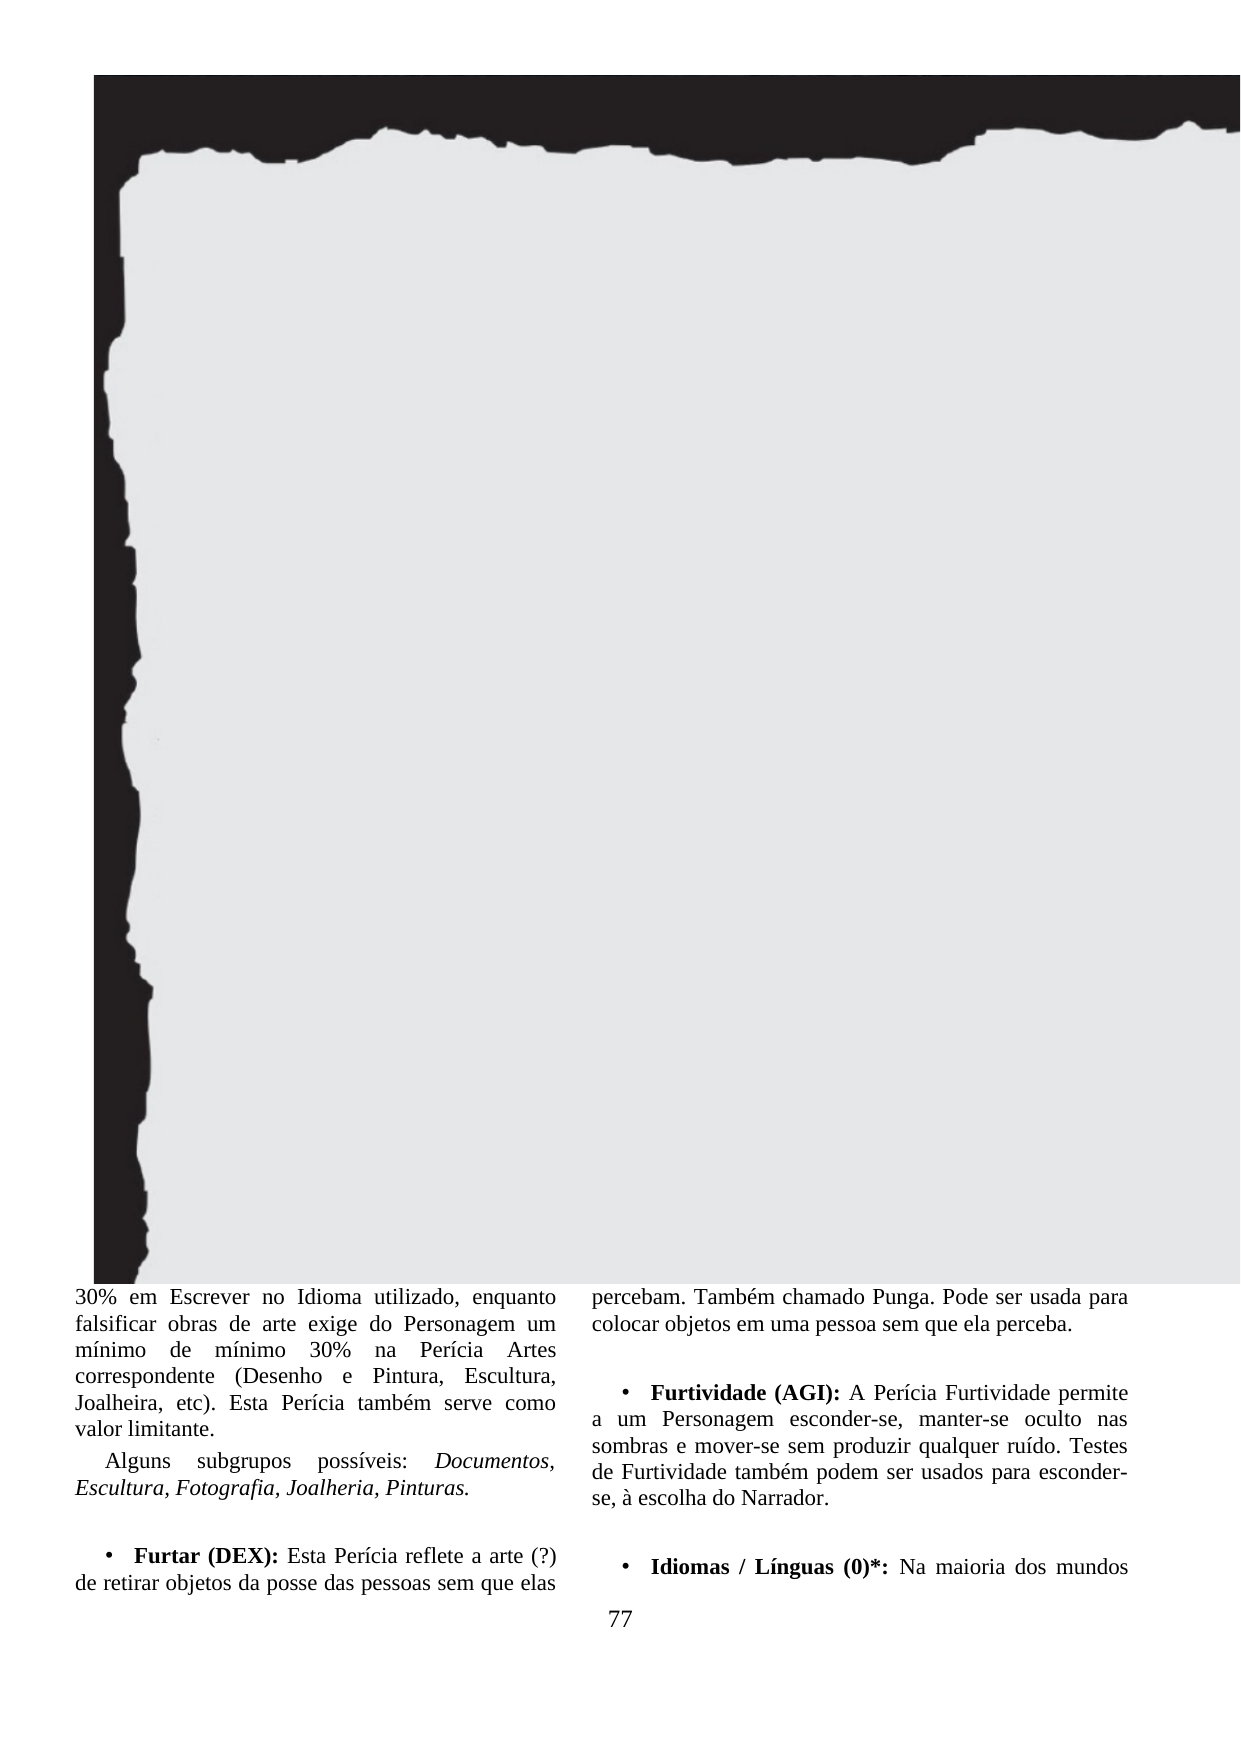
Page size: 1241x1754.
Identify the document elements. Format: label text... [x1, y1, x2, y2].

subtitle Furtividade (AGI): A Perícia Furtividade permite a um Personagem esconder-se, manter-se oculto nas sombras e mover-se sem produzir qualquer ruído. Testes de Furtividade também podem ser usados para esconder-se, à escolha do Narrador. [592, 1377, 1129, 1511]
subtitle Idiomas / Línguas (0)*: Na maioria dos mundos [592, 1551, 1129, 1580]
subtitle 30% em Escrever no Idioma utilizado, enquanto falsificar obras de arte exige do Personagem um mínimo de mínimo 30% na Perícia Artes correspondente (Desenho e Pintura, Escultura, Joalheira, etc). Esta Perícia também serve como valor limitante. [75, 1283, 557, 1441]
subtitle Furtar (DEX): Esta Perícia reflete a arte (?) de retirar objetos da posse das pessoas sem que elas [75, 1541, 557, 1596]
picture [93, 75, 1241, 1284]
subtitle percebam. Também chamado Punga. Pode ser usada para colocar objetos em uma pessoa sem que ela perceba. [592, 1284, 1129, 1336]
subtitle Alguns subgrupos possíveis: Documentos, Escultura, Fotografia, Joalheria, Pinturas. [75, 1447, 557, 1500]
